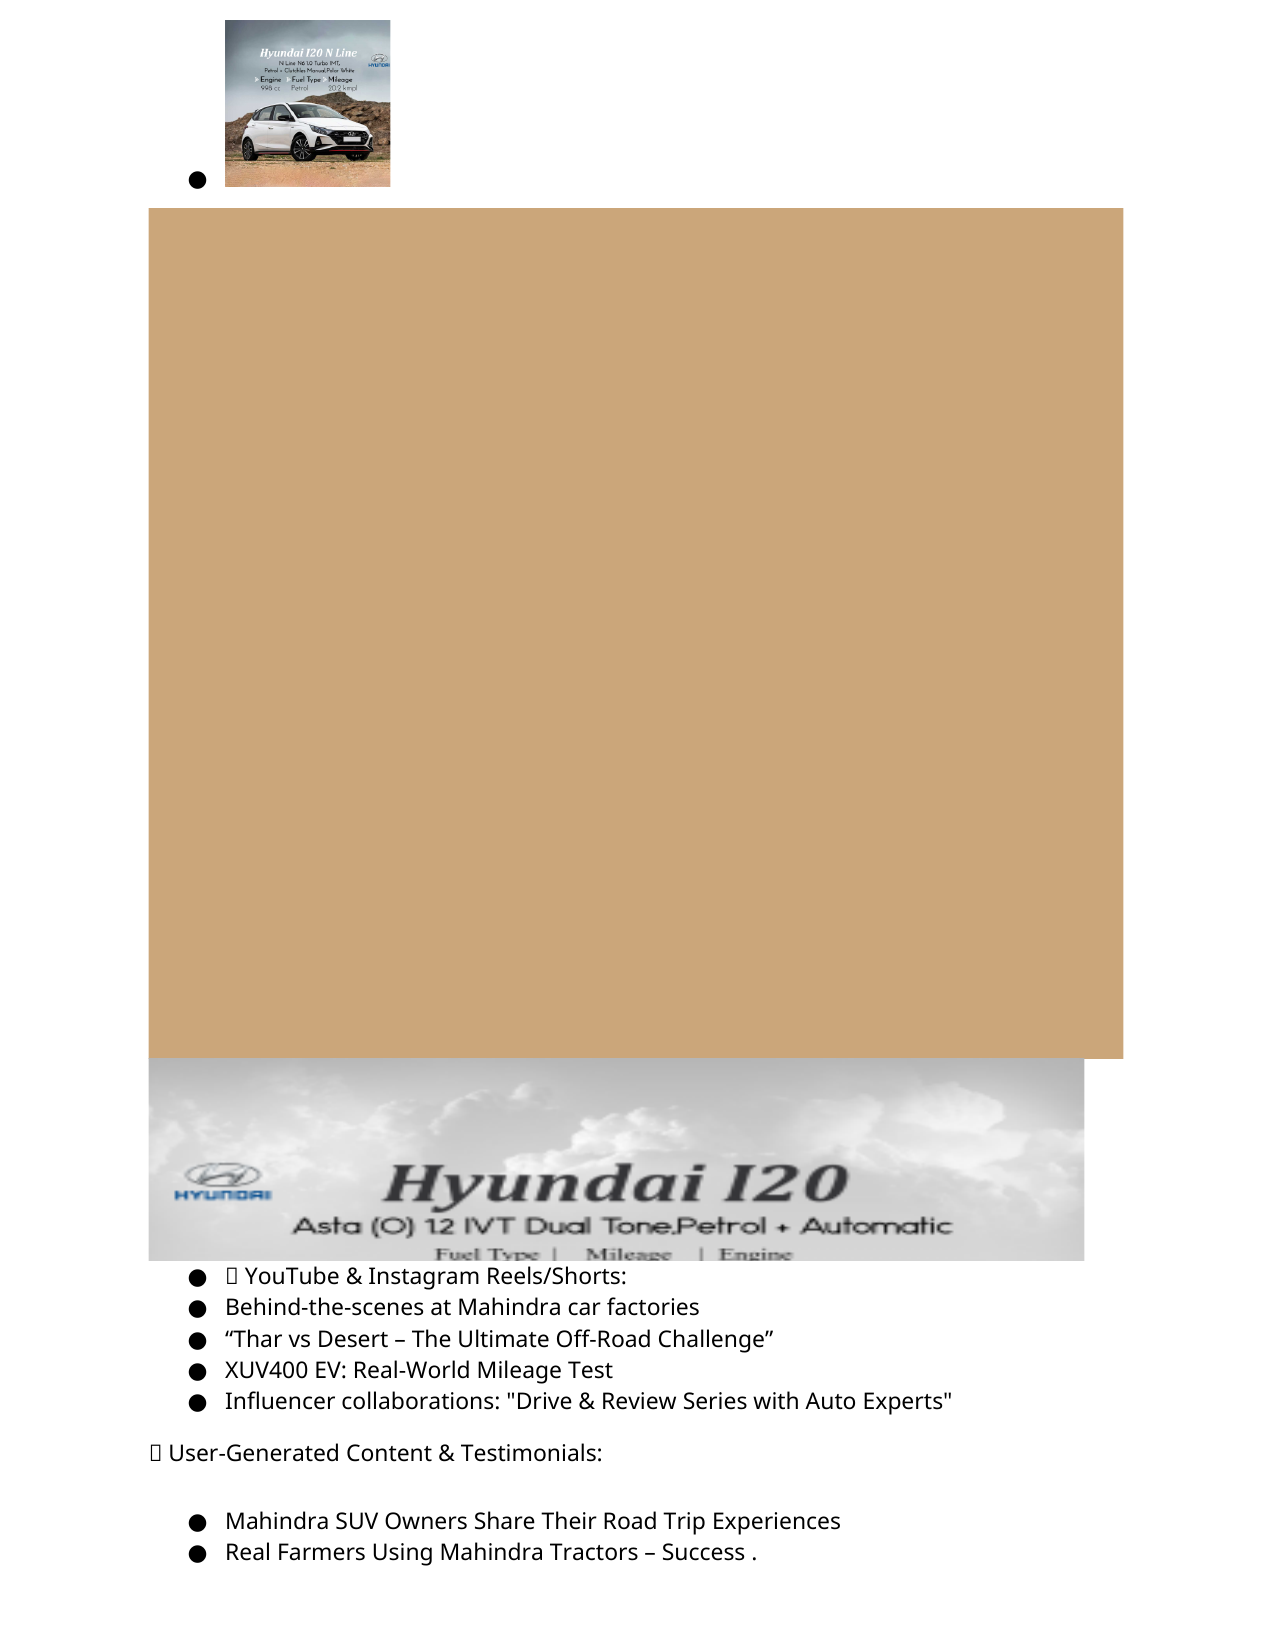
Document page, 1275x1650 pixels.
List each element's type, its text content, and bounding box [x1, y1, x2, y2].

list “Thar vs Desert – The Ultimate Off-Road Challenge” [187, 1322, 1125, 1354]
list 🎥 YouTube & Instagram Reels/Shorts: [187, 1260, 1125, 1291]
list Mahindra SUV Owners Share Their Road Trip Experiences [187, 1505, 1125, 1536]
list Behind-the-scenes at Mahindra car factories [187, 1291, 1125, 1322]
list Influencer collaborations: "Drive & Review Series with Auto Experts" [187, 1385, 1125, 1416]
picture [225, 20, 391, 187]
list XUV400 EV: Real-World Mileage Test [187, 1354, 1125, 1385]
list Real Farmers Using Mahindra Tractors – Success . [187, 1536, 1125, 1567]
picture [148, 208, 1124, 1261]
text 🎥 User-Generated Content & Testimonials: [148, 1437, 1125, 1468]
